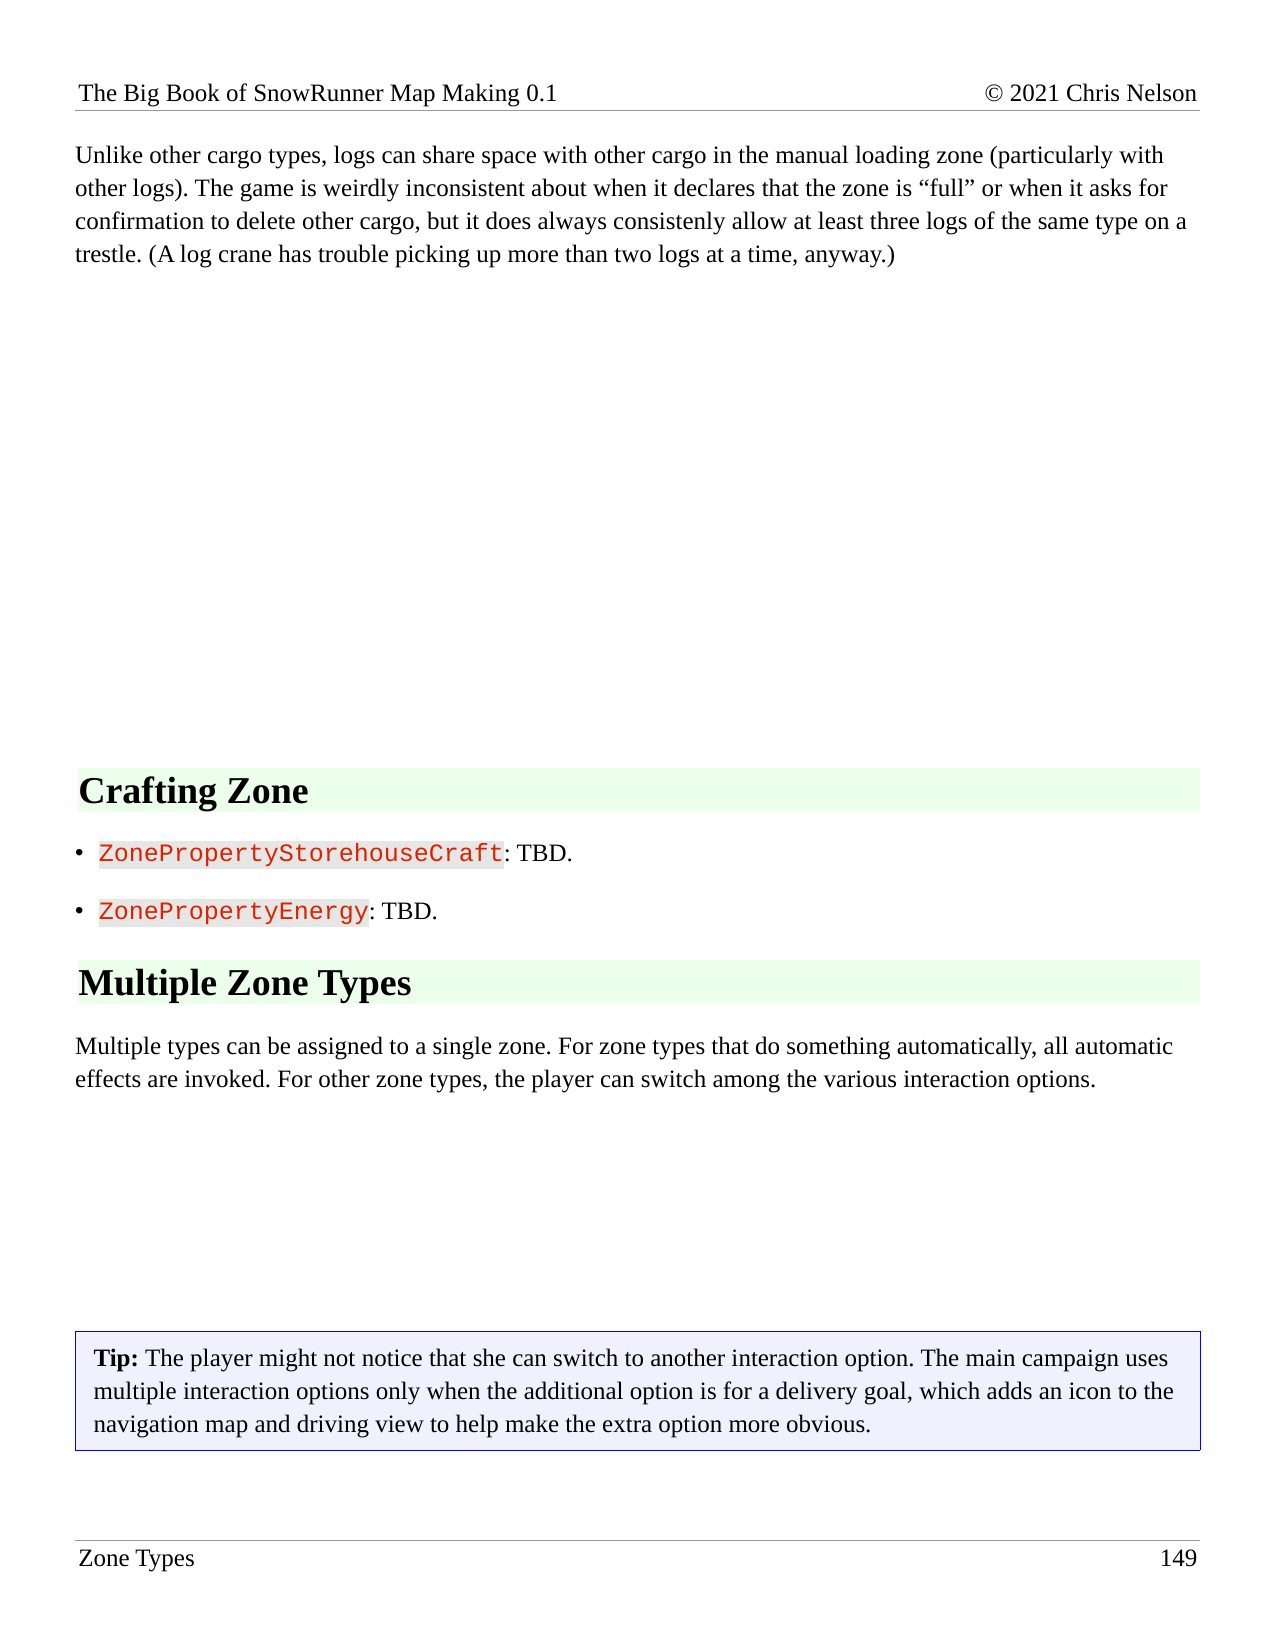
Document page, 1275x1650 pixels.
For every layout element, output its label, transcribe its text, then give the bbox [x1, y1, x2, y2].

list The player might not notice that she can switch to another interaction option. The main campaign uses multiple interaction options only when the additional option is for a delivery goal, which adds an icon to the navigation map and driving view to help make the extra option more obvious. [76, 1332, 1200, 1450]
list ZonePropertyEnergy: TBD. [75, 896, 1200, 927]
subtitle Multiple Zone Types [78, 960, 1200, 1004]
text Unlike other cargo types, logs can share space with other cargo in the manual loading zone (particularly with other logs). The game is weirdly inconsistent about when it declares that the zone is “full” or when it asks for confirmation to delete other cargo, but it does always consistenly allow at least three logs of the same type on a trestle. (A log crane has trouble picking up more than two logs at a time, anyway.) [75, 140, 1200, 268]
text Multiple types can be assigned to a single zone. For zone types that do something automatically, all automatic effects are invoked. For other zone types, the player can switch among the various interaction options. [75, 1031, 1200, 1093]
list ZonePropertyStorehouseCraft: TBD. [75, 838, 1200, 869]
subtitle Crafting Zone [78, 768, 1200, 812]
